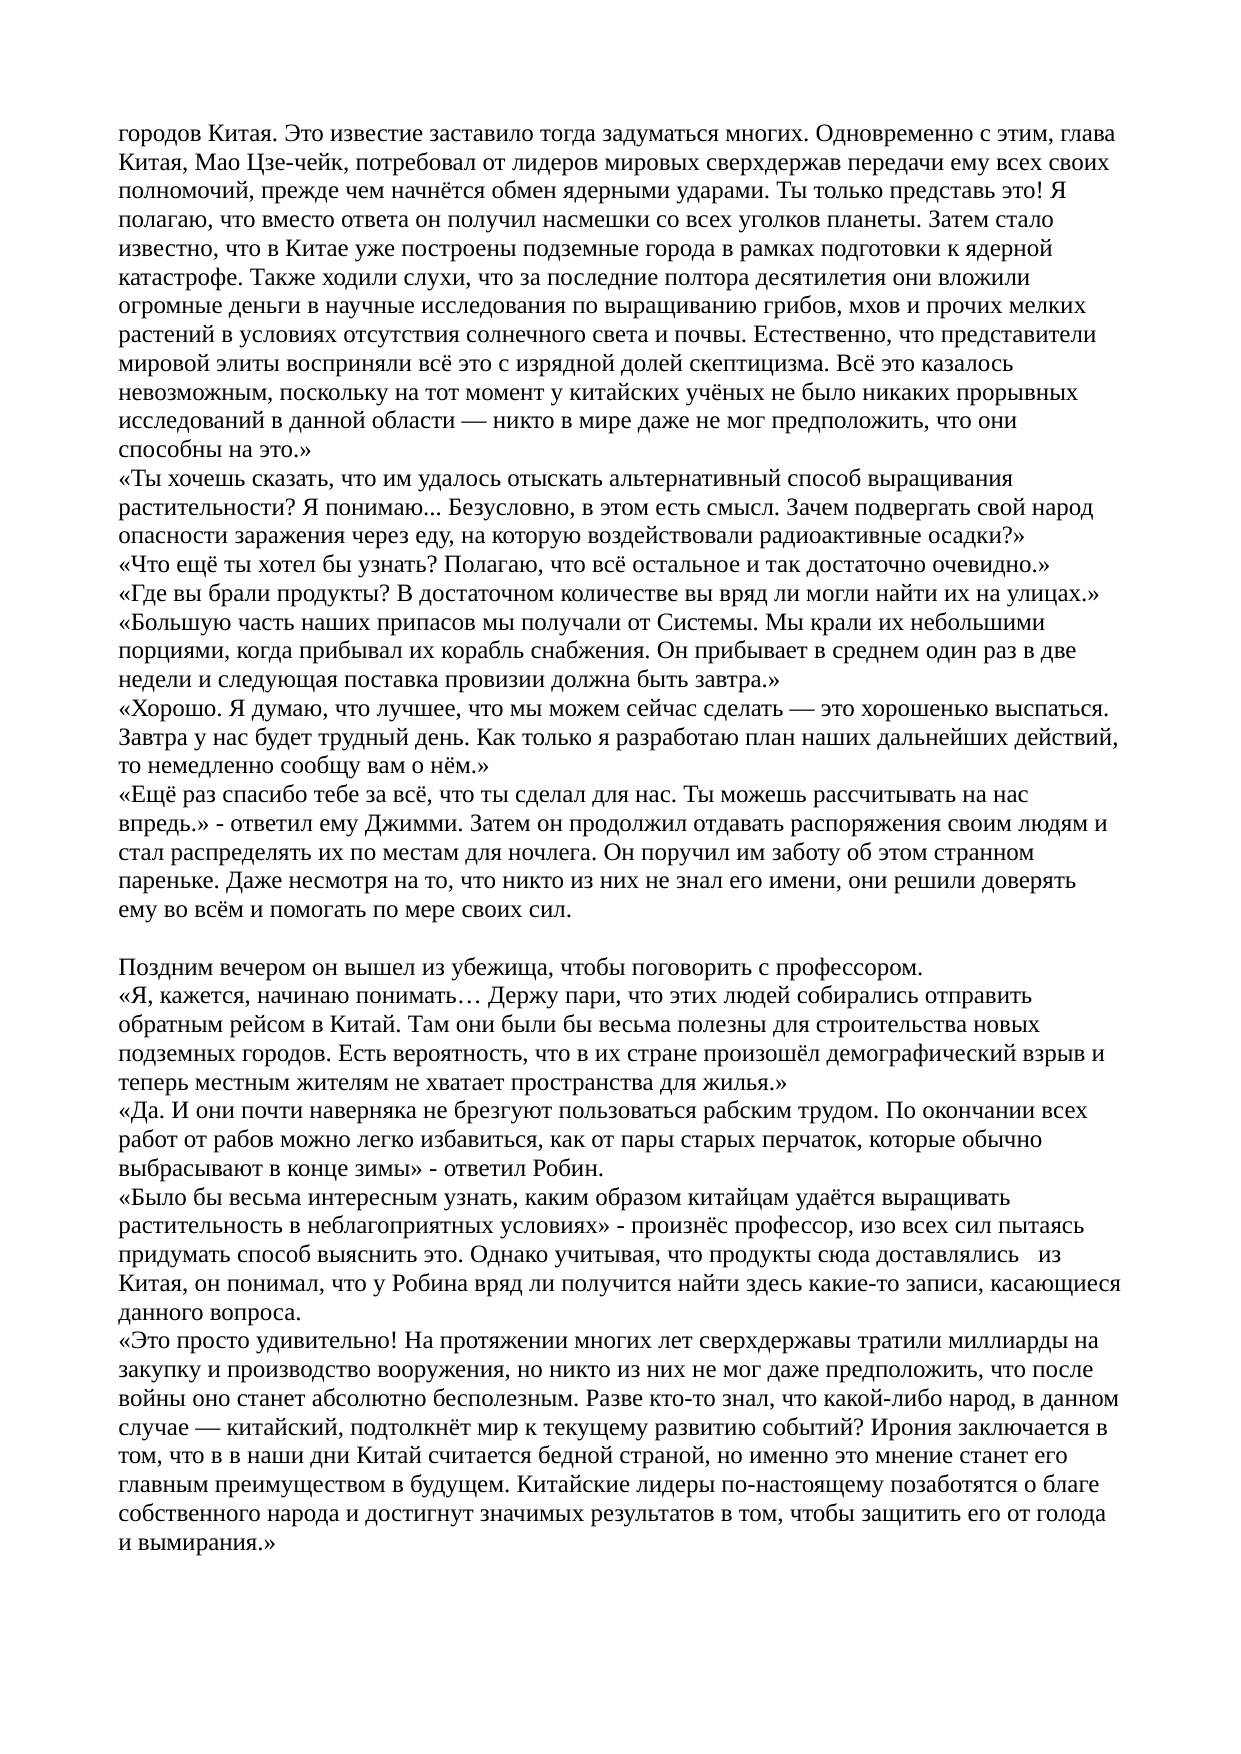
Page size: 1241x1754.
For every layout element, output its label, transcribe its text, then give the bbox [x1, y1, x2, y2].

text «Ещё раз спасибо тебе за всё, что ты сделал для нас. Ты можешь рассчитывать на нас впредь.» - ответил ему Джимми. Затем он продолжил отдавать распоряжения своим людям и стал распределять их по местам для ночлега. Он поручил им заботу об этом странном пареньке. Даже несмотря на то, что никто из них не знал его имени, они решили доверять ему во всём и помогать по мере своих сил. [118, 779, 1122, 923]
text «Что ещё ты хотел бы узнать? Полагаю, что всё остальное и так достаточно очевидно.» [118, 549, 1122, 578]
text «Это просто удивительно! На протяжении многих лет сверхдержавы тратили миллиарды на закупку и производство вооружения, но никто из них не мог даже предположить, что после войны оно станет абсолютно бесполезным. Разве кто-то знал, что какой-либо народ, в данном случае — китайский, подтолкнёт мир к текущему развитию событий? Ирония заключается в том, что в в наши дни Китай считается бедной страной, но именно это мнение станет его главным преимуществом в будущем. Китайские лидеры по-настоящему позаботятся о благе собственного народа и достигнут значимых результатов в том, чтобы защитить его от голода и вымирания.» [118, 1326, 1122, 1556]
text «Да. И они почти наверняка не брезгуют пользоваться рабским трудом. По окончании всех работ от рабов можно легко избавиться, как от пары старых перчаток, которые обычно выбрасывают в конце зимы» - ответил Робин. [118, 1096, 1122, 1182]
text «Было бы весьма интересным узнать, каким образом китайцам удаётся выращивать растительность в неблагоприятных условиях» - произнёс профессор, изо всех сил пытаясь придумать способ выяснить это. Однако учитывая, что продукты сюда доставлялись из Китая, он понимал, что у Робина вряд ли получится найти здесь какие-то записи, касающиеся данного вопроса. [118, 1182, 1122, 1326]
text «Я, кажется, начинаю понимать… Держу пари, что этих людей собирались отправить обратным рейсом в Китай. Там они были бы весьма полезны для строительства новых подземных городов. Есть вероятность, что в их стране произошёл демографический взрыв и теперь местным жителям не хватает пространства для жилья.» [118, 981, 1122, 1096]
text «Где вы брали продукты? В достаточном количестве вы вряд ли могли найти их на улицах.» [118, 578, 1122, 607]
text «Ты хочешь сказать, что им удалось отыскать альтернативный способ выращивания растительности? Я понимаю... Безусловно, в этом есть смысл. Зачем подвергать свой народ опасности заражения через еду, на которую воздействовали радиоактивные осадки?» [118, 463, 1122, 549]
text городов Китая. Это известие заставило тогда задуматься многих. Одновременно с этим, глава Китая, Мао Цзе-чейк, потребовал от лидеров мировых сверхдержав передачи ему всех своих полномочий, прежде чем начнётся обмен ядерными ударами. Ты только представь это! Я полагаю, что вместо ответа он получил насмешки со всех уголков планеты. Затем стало известно, что в Китае уже построены подземные города в рамках подготовки к ядерной катастрофе. Также ходили слухи, что за последние полтора десятилетия они вложили огромные деньги в научные исследования по выращиванию грибов, мхов и прочих мелких растений в условиях отсутствия солнечного света и почвы. Естественно, что представители мировой элиты восприняли всё это с изрядной долей скептицизма. Всё это казалось невозможным, поскольку на тот момент у китайских учёных не было никаких прорывных исследований в данной области — никто в мире даже не мог предположить, что они способны на это.» [118, 118, 1122, 463]
text Поздним вечером он вышел из убежища, чтобы поговорить с профессором. [118, 952, 1122, 981]
text «Большую часть наших припасов мы получали от Системы. Мы крали их небольшими порциями, когда прибывал их корабль снабжения. Он прибывает в среднем один раз в две недели и следующая поставка провизии должна быть завтра.» [118, 607, 1122, 693]
text «Хорошо. Я думаю, что лучшее, что мы можем сейчас сделать — это хорошенько выспаться. Завтра у нас будет трудный день. Как только я разработаю план наших дальнейших действий, то немедленно сообщу вам о нём.» [118, 693, 1122, 779]
